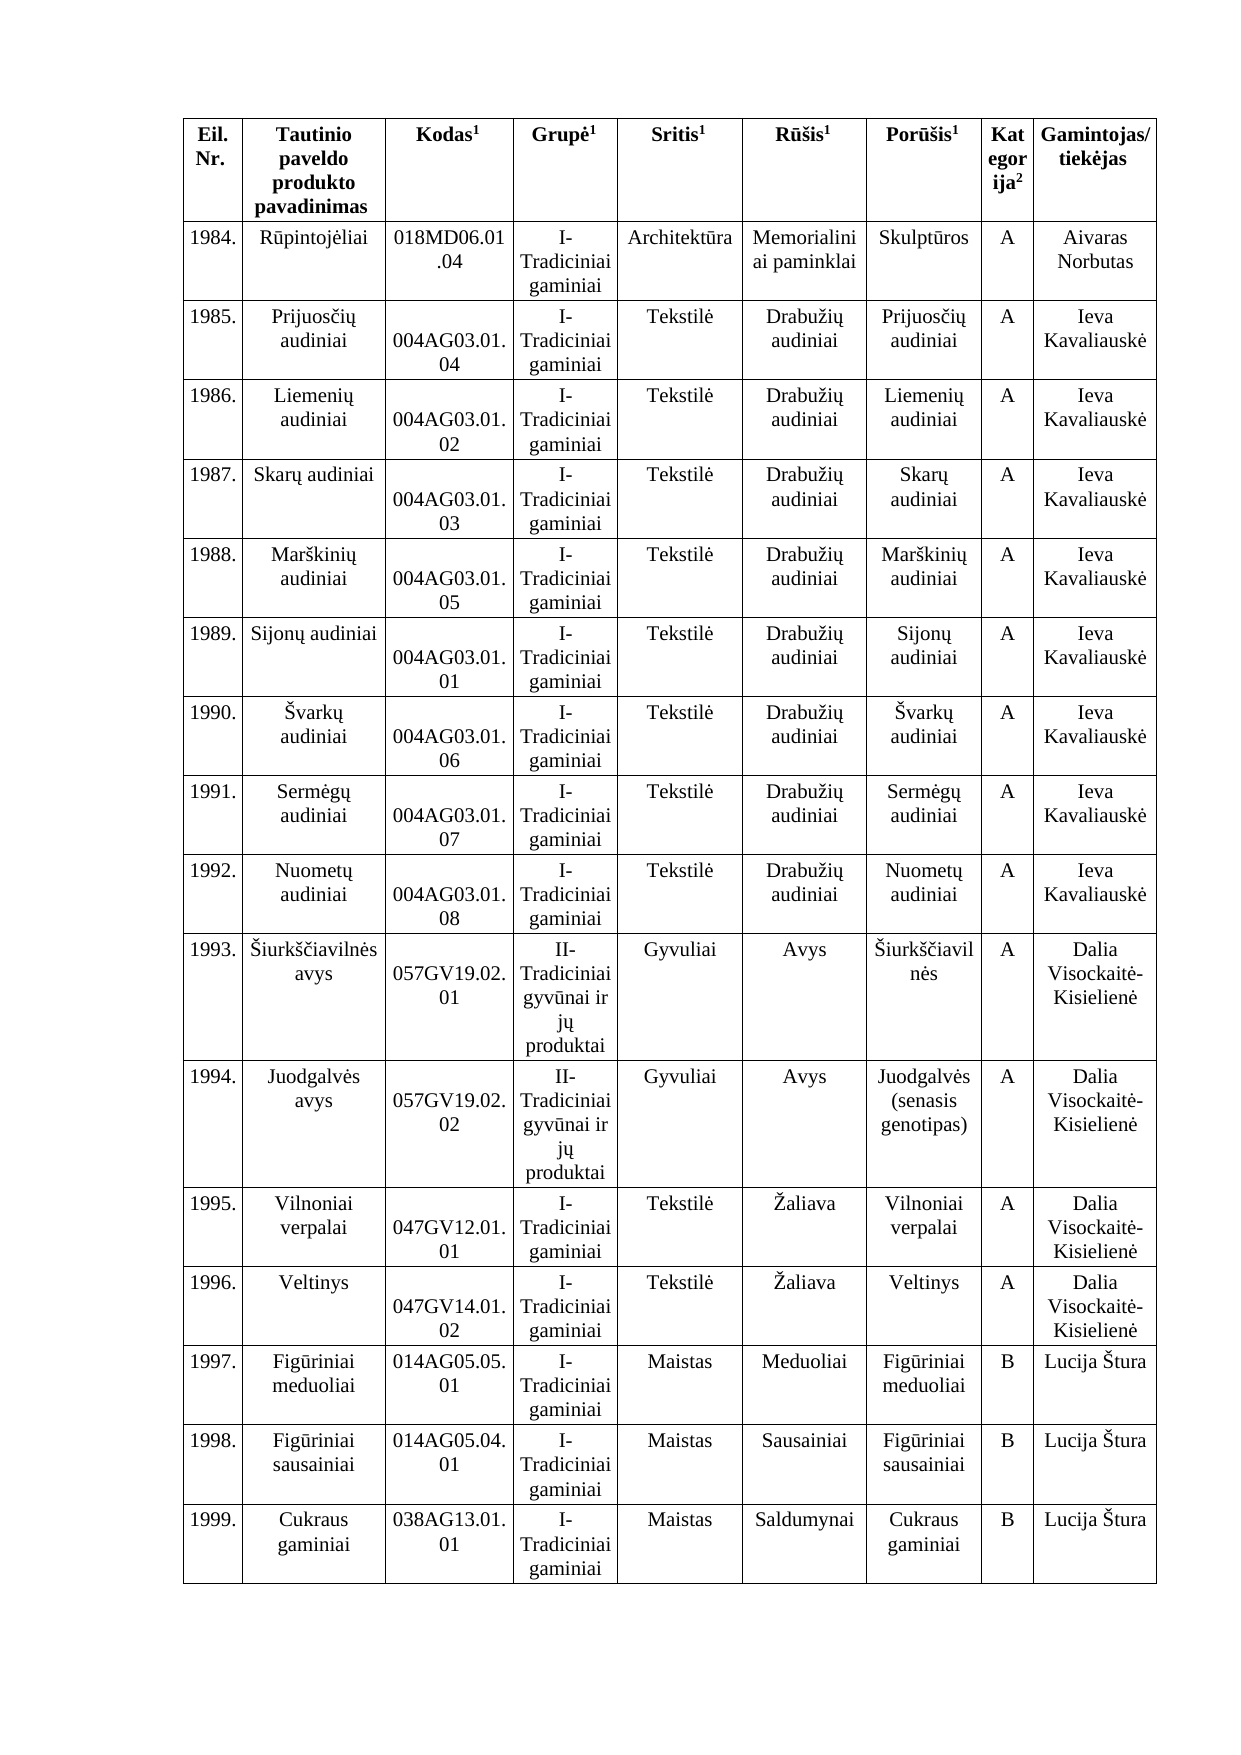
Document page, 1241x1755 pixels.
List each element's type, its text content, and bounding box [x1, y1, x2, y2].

table_cell Žaliava [743, 1188, 866, 1266]
table_cell 004AG03.01.04 [386, 301, 513, 379]
table_cell I-Tradiciniai gaminiai [514, 301, 617, 379]
table_cell I-Tradiciniai gaminiai [514, 460, 617, 537]
table_header Grupė1 [514, 119, 617, 221]
table_cell Figūriniai sausainiai [867, 1425, 981, 1503]
table_cell Dalia Visockaitė-Kisielienė [1034, 1061, 1156, 1187]
table_cell Prijuosčių audiniai [867, 301, 981, 379]
table_cell II-Tradiciniai gyvūnai ir jų produktai [514, 1061, 617, 1187]
table_cell Liemenių audiniai [867, 380, 981, 458]
table_cell Liemenių audiniai [243, 380, 385, 458]
table_cell 057GV19.02.02 [386, 1061, 513, 1187]
table_cell Figūriniai meduoliai [867, 1346, 981, 1424]
table_cell Skarų audiniai [243, 460, 385, 537]
table_cell Figūriniai meduoliai [243, 1346, 385, 1424]
table_cell Prijuosčių audiniai [243, 301, 385, 379]
table_cell Tekstilė [618, 697, 742, 775]
table_cell 1987. [184, 460, 242, 537]
table_cell I-Tradiciniai gaminiai [514, 1188, 617, 1266]
table_cell Lucija Štura [1034, 1505, 1156, 1582]
table_cell A [982, 301, 1033, 379]
table_cell 1999. [184, 1505, 242, 1582]
table_cell Lucija Štura [1034, 1346, 1156, 1424]
table_cell 004AG03.01.06 [386, 697, 513, 775]
table_cell I-Tradiciniai gaminiai [514, 1346, 617, 1424]
table_cell Vilnoniai verpalai [243, 1188, 385, 1266]
table_cell A [982, 460, 1033, 537]
table_cell Meduoliai [743, 1346, 866, 1424]
table_cell I-Tradiciniai gaminiai [514, 1267, 617, 1345]
table_cell Šiurkščiavilnės avys [243, 934, 385, 1060]
table_cell Marškinių audiniai [243, 539, 385, 617]
table_cell Aivaras Norbutas [1034, 222, 1156, 300]
table_cell Gyvuliai [618, 934, 742, 1060]
table_cell 004AG03.01.08 [386, 855, 513, 933]
table_cell A [982, 855, 1033, 933]
table_cell I-Tradiciniai gaminiai [514, 855, 617, 933]
table_cell Tekstilė [618, 301, 742, 379]
table_cell B [982, 1505, 1033, 1582]
table_cell 004AG03.01.02 [386, 380, 513, 458]
table_cell Lucija Štura [1034, 1425, 1156, 1503]
table_cell I-Tradiciniai gaminiai [514, 380, 617, 458]
table_cell Dalia Visockaitė-Kisielienė [1034, 1188, 1156, 1266]
table_cell Juodgalvės (senasis genotipas) [867, 1061, 981, 1187]
table_cell Architektūra [618, 222, 742, 300]
table_cell Maistas [618, 1505, 742, 1582]
table_header Rūšis1 [743, 119, 866, 221]
table_cell Drabužių audiniai [743, 697, 866, 775]
table_cell Maistas [618, 1346, 742, 1424]
table_cell Ieva Kavaliauskė [1034, 460, 1156, 537]
table_cell Nuometų audiniai [243, 855, 385, 933]
table_cell 1991. [184, 776, 242, 854]
table_cell Drabužių audiniai [743, 618, 866, 696]
table_cell 1985. [184, 301, 242, 379]
table_cell Ieva Kavaliauskė [1034, 776, 1156, 854]
table_cell Drabužių audiniai [743, 380, 866, 458]
table_cell Ieva Kavaliauskė [1034, 618, 1156, 696]
table_cell Figūriniai sausainiai [243, 1425, 385, 1503]
table_cell Ieva Kavaliauskė [1034, 301, 1156, 379]
table_cell A [982, 776, 1033, 854]
table_cell 1998. [184, 1425, 242, 1503]
table_cell 1993. [184, 934, 242, 1060]
table_cell B [982, 1346, 1033, 1424]
table_header Tautinio paveldo produkto pavadinimas [243, 119, 385, 221]
table_cell Švarkų audiniai [867, 697, 981, 775]
table_cell A [982, 380, 1033, 458]
table_cell 057GV19.02.01 [386, 934, 513, 1060]
table_cell Marškinių audiniai [867, 539, 981, 617]
table_cell Sermėgų audiniai [243, 776, 385, 854]
table_cell Drabužių audiniai [743, 776, 866, 854]
table_cell A [982, 1267, 1033, 1345]
table_cell Šiurkščiavilnės [867, 934, 981, 1060]
table_cell Tekstilė [618, 1267, 742, 1345]
table_cell Sijonų audiniai [243, 618, 385, 696]
table_cell I-Tradiciniai gaminiai [514, 697, 617, 775]
table_cell 004AG03.01.03 [386, 460, 513, 537]
table_cell 1984. [184, 222, 242, 300]
table_cell A [982, 934, 1033, 1060]
table_cell Drabužių audiniai [743, 539, 866, 617]
table_header Eil. Nr. [184, 119, 242, 221]
table_header Kategorija2 [982, 119, 1033, 221]
table_cell 1992. [184, 855, 242, 933]
table_cell Ieva Kavaliauskė [1034, 380, 1156, 458]
table_cell I-Tradiciniai gaminiai [514, 539, 617, 617]
table_cell Ieva Kavaliauskė [1034, 855, 1156, 933]
table_cell Rūpintojėliai [243, 222, 385, 300]
table_cell I-Tradiciniai gaminiai [514, 1505, 617, 1582]
table_cell Drabužių audiniai [743, 301, 866, 379]
table_header Gamintojas/ tiekėjas [1034, 119, 1156, 221]
table_cell Cukraus gaminiai [867, 1505, 981, 1582]
table_cell 004AG03.01.01 [386, 618, 513, 696]
table_cell I-Tradiciniai gaminiai [514, 618, 617, 696]
table_cell Vilnoniai verpalai [867, 1188, 981, 1266]
table_cell I-Tradiciniai gaminiai [514, 222, 617, 300]
table_cell A [982, 1061, 1033, 1187]
table_cell I-Tradiciniai gaminiai [514, 1425, 617, 1503]
table_cell Drabužių audiniai [743, 855, 866, 933]
table_cell Dalia Visockaitė-Kisielienė [1034, 934, 1156, 1060]
table_cell Tekstilė [618, 776, 742, 854]
table_cell Gyvuliai [618, 1061, 742, 1187]
table_cell 014AG05.04.01 [386, 1425, 513, 1503]
table_cell Maistas [618, 1425, 742, 1503]
table_cell A [982, 1188, 1033, 1266]
table_cell Juodgalvės avys [243, 1061, 385, 1187]
table_cell Ieva Kavaliauskė [1034, 539, 1156, 617]
table_cell 1989. [184, 618, 242, 696]
table_cell 047GV14.01.02 [386, 1267, 513, 1345]
table_cell Tekstilė [618, 460, 742, 537]
table_cell Drabužių audiniai [743, 460, 866, 537]
table_cell Ieva Kavaliauskė [1034, 697, 1156, 775]
table_cell B [982, 1425, 1033, 1503]
table_cell Cukraus gaminiai [243, 1505, 385, 1582]
table_cell Skarų audiniai [867, 460, 981, 537]
table_header Porūšis1 [867, 119, 981, 221]
table_cell Švarkų audiniai [243, 697, 385, 775]
table_header Sritis1 [618, 119, 742, 221]
table_cell Tekstilė [618, 380, 742, 458]
table_cell I-Tradiciniai gaminiai [514, 776, 617, 854]
table_cell 004AG03.01.07 [386, 776, 513, 854]
table_cell II-Tradiciniai gyvūnai ir jų produktai [514, 934, 617, 1060]
table_cell Dalia Visockaitė-Kisielienė [1034, 1267, 1156, 1345]
table_cell 1986. [184, 380, 242, 458]
table_cell Žaliava [743, 1267, 866, 1345]
table_cell A [982, 618, 1033, 696]
table_cell Avys [743, 1061, 866, 1187]
table_cell Veltinys [867, 1267, 981, 1345]
table_cell Tekstilė [618, 539, 742, 617]
table_header Kodas1 [386, 119, 513, 221]
table_cell Nuometų audiniai [867, 855, 981, 933]
table_cell Sermėgų audiniai [867, 776, 981, 854]
table_cell A [982, 222, 1033, 300]
table_cell 038AG13.01.01 [386, 1505, 513, 1582]
table_cell A [982, 697, 1033, 775]
table_cell 004AG03.01.05 [386, 539, 513, 617]
table_cell Memorialiniai paminklai [743, 222, 866, 300]
table_cell 014AG05.05.01 [386, 1346, 513, 1424]
table_cell Saldumynai [743, 1505, 866, 1582]
table_cell 1994. [184, 1061, 242, 1187]
table_cell 1990. [184, 697, 242, 775]
table_cell Tekstilė [618, 1188, 742, 1266]
table_cell Sausainiai [743, 1425, 866, 1503]
table_cell 018MD06.01.04 [386, 222, 513, 300]
table_cell 1996. [184, 1267, 242, 1345]
table_cell 1997. [184, 1346, 242, 1424]
table_cell 1988. [184, 539, 242, 617]
table_cell Avys [743, 934, 866, 1060]
table_cell A [982, 539, 1033, 617]
table_cell Veltinys [243, 1267, 385, 1345]
table_cell Skulptūros [867, 222, 981, 300]
table_cell 047GV12.01.01 [386, 1188, 513, 1266]
table_cell Tekstilė [618, 618, 742, 696]
table_cell Tekstilė [618, 855, 742, 933]
table_cell 1995. [184, 1188, 242, 1266]
table_cell Sijonų audiniai [867, 618, 981, 696]
